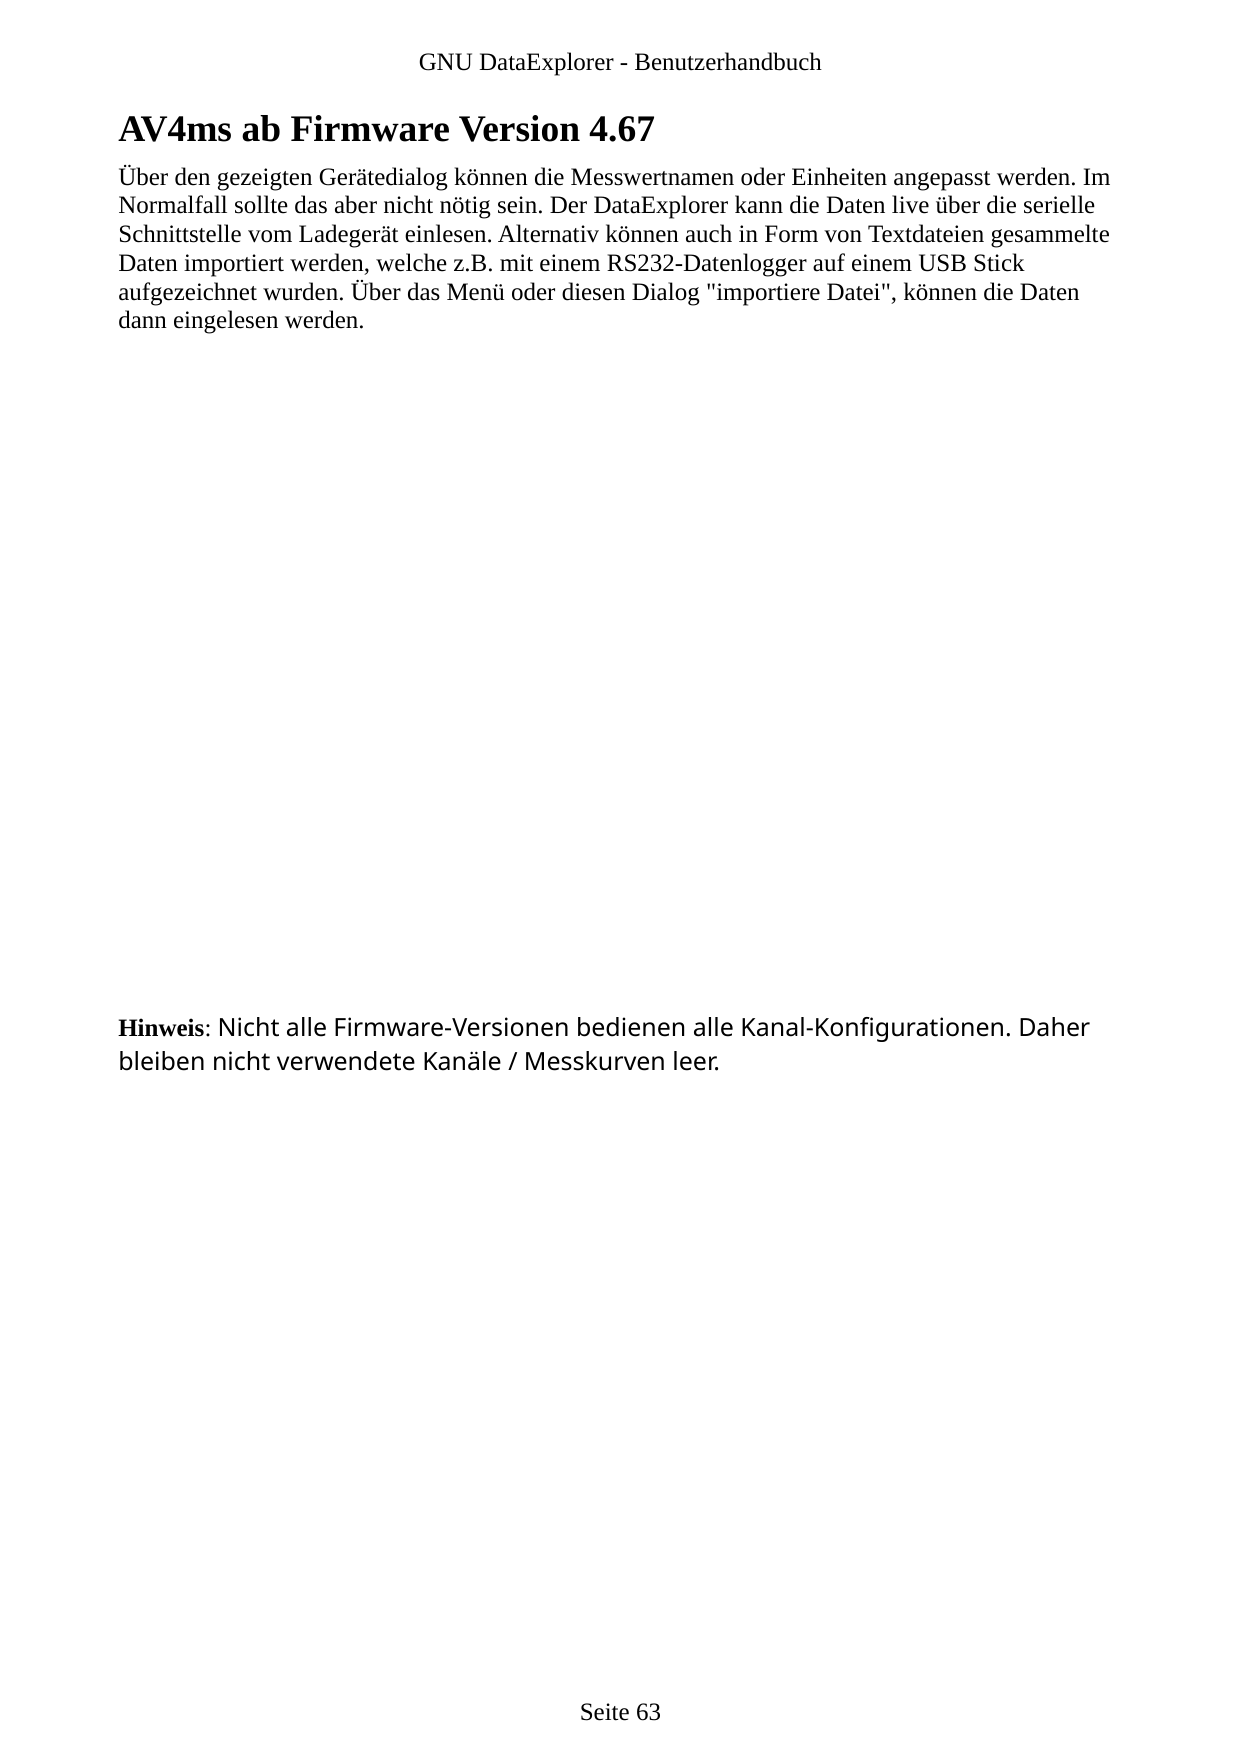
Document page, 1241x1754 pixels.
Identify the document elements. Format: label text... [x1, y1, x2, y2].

subtitle AV4ms ab Firmware Version 4.67 [118, 106, 1122, 149]
text Über den gezeigten Gerätedialog können die Messwertnamen oder Einheiten angepasst werden. Im Normalfall sollte das aber nicht nötig sein. Der DataExplorer kann die Daten live über die serielle Schnittstelle vom Ladegerät einlesen. Alternativ können auch in Form von Textdateien gesammelte Daten importiert werden, welche z.B. mit einem RS232-Datenlogger auf einem USB Stick aufgezeichnet wurden. Über das Menü oder diesen Dialog "importiere Datei", können die Daten dann eingelesen werden. [118, 162, 1122, 334]
text Hinweis: Nicht alle Firmware-Versionen bedienen alle Kanal-Konfigurationen. Daher bleiben nicht verwendete Kanäle / Messkurven leer. [118, 1009, 1122, 1077]
